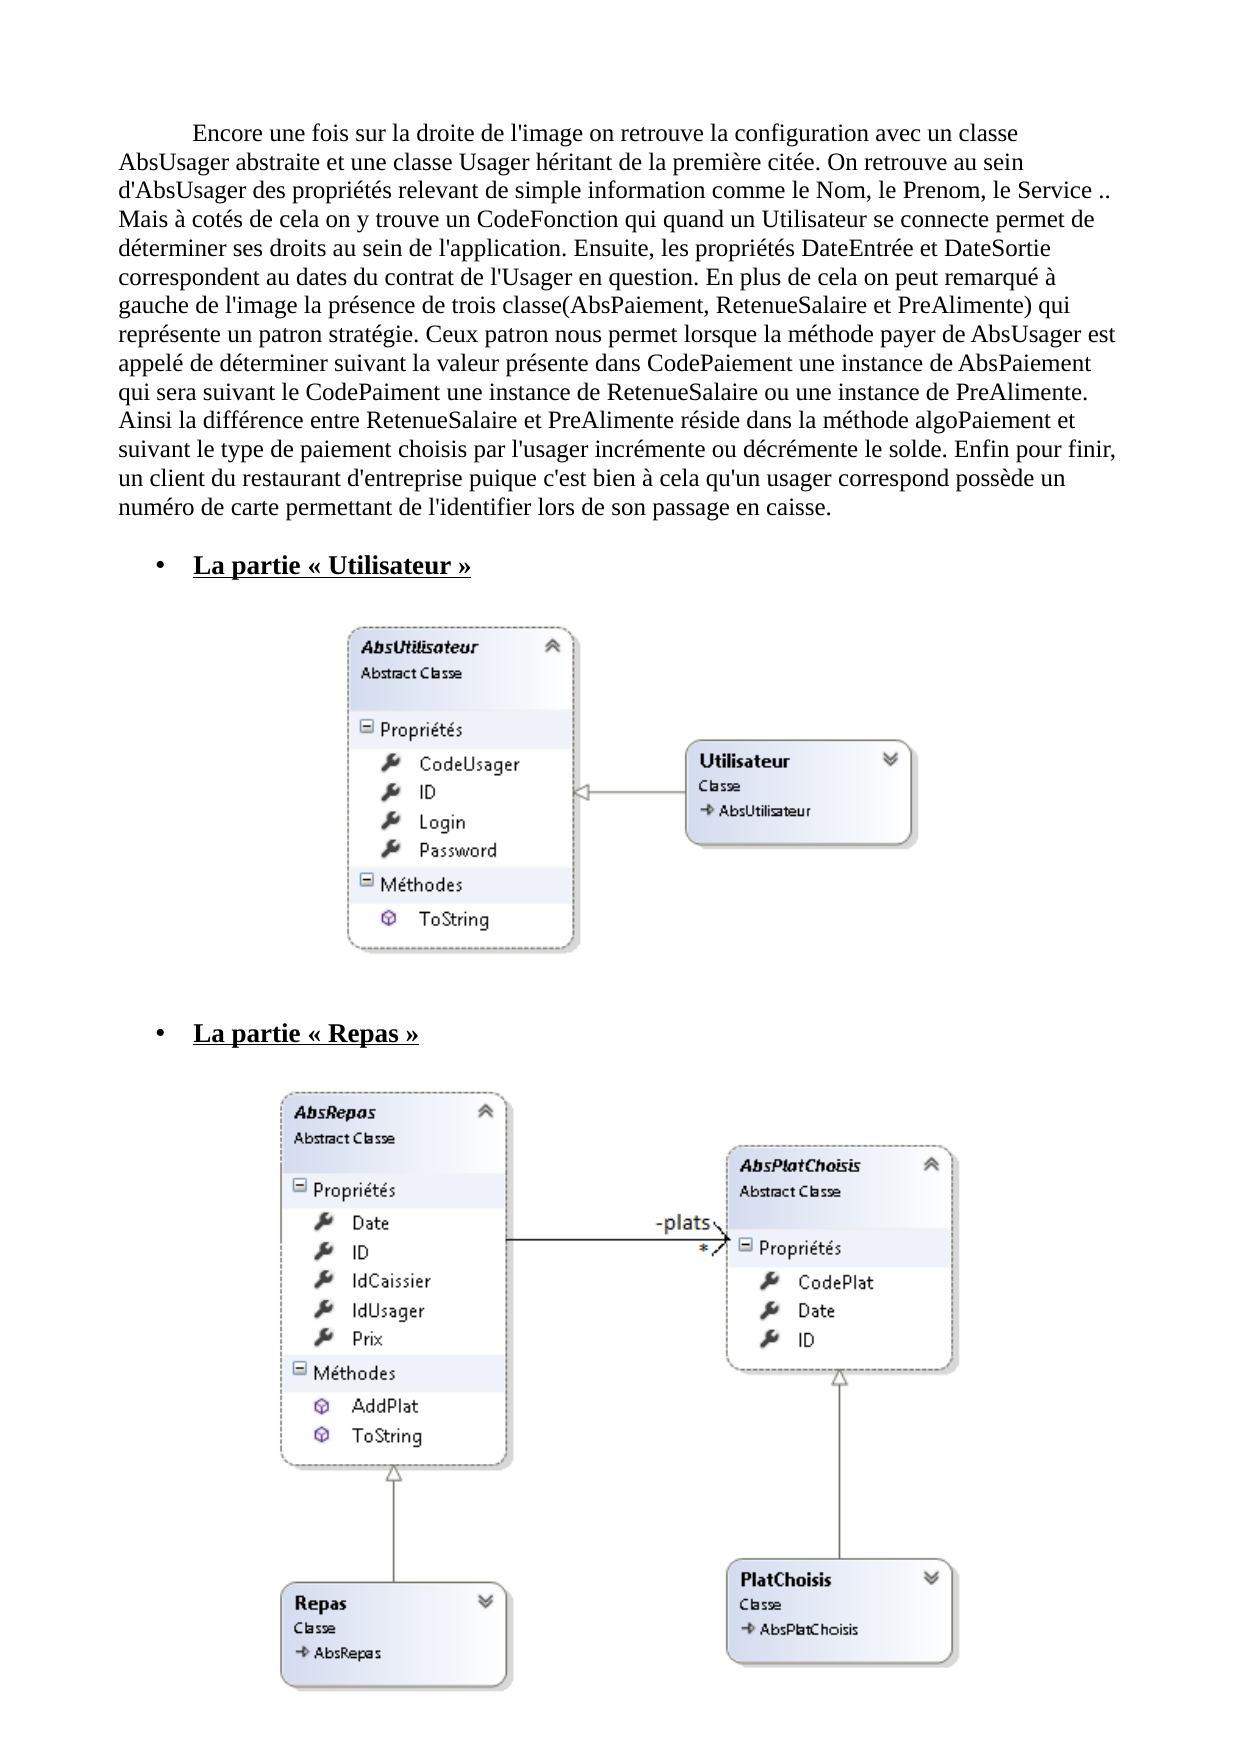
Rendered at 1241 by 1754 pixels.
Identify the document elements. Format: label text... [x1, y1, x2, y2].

text Encore une fois sur la droite de l'image on retrouve la configuration avec un classe AbsUsager abstraite et une classe Usager héritant de la première citée. On retrouve au sein d'AbsUsager des propriétés relevant de simple information comme le Nom, le Prenom, le Service .. Mais à cotés de cela on y trouve un CodeFonction qui quand un Utilisateur se connecte permet de déterminer ses droits au sein de l'application. Ensuite, les propriétés DateEntrée et DateSortie correspondent au dates du contrat de l'Usager en question. En plus de cela on peut remarqué à gauche de l'image la présence de trois classe(AbsPaiement, RetenueSalaire et PreAlimente) qui représente un patron stratégie. Ceux patron nous permet lorsque la méthode payer de AbsUsager est appelé de déterminer suivant la valeur présente dans CodePaiement une instance de AbsPaiement qui sera suivant le CodePaiment une instance de RetenueSalaire ou une instance de PreAlimente. Ainsi la différence entre RetenueSalaire et PreAlimente réside dans la méthode algoPaiement et suivant le type de paiement choisis par l'usager incrémente ou décrémente le solde. Enfin pour finir, un client du restaurant d'entreprise puique c'est bien à cela qu'un usager correspond possède un numéro de carte permettant de l'identifier lors de son passage en caisse. [118, 118, 1122, 521]
list La partie « Utilisateur » [156, 549, 1122, 581]
picture [285, 580, 956, 984]
list La partie « Repas » [156, 1017, 1122, 1048]
picture [243, 1075, 1022, 1754]
